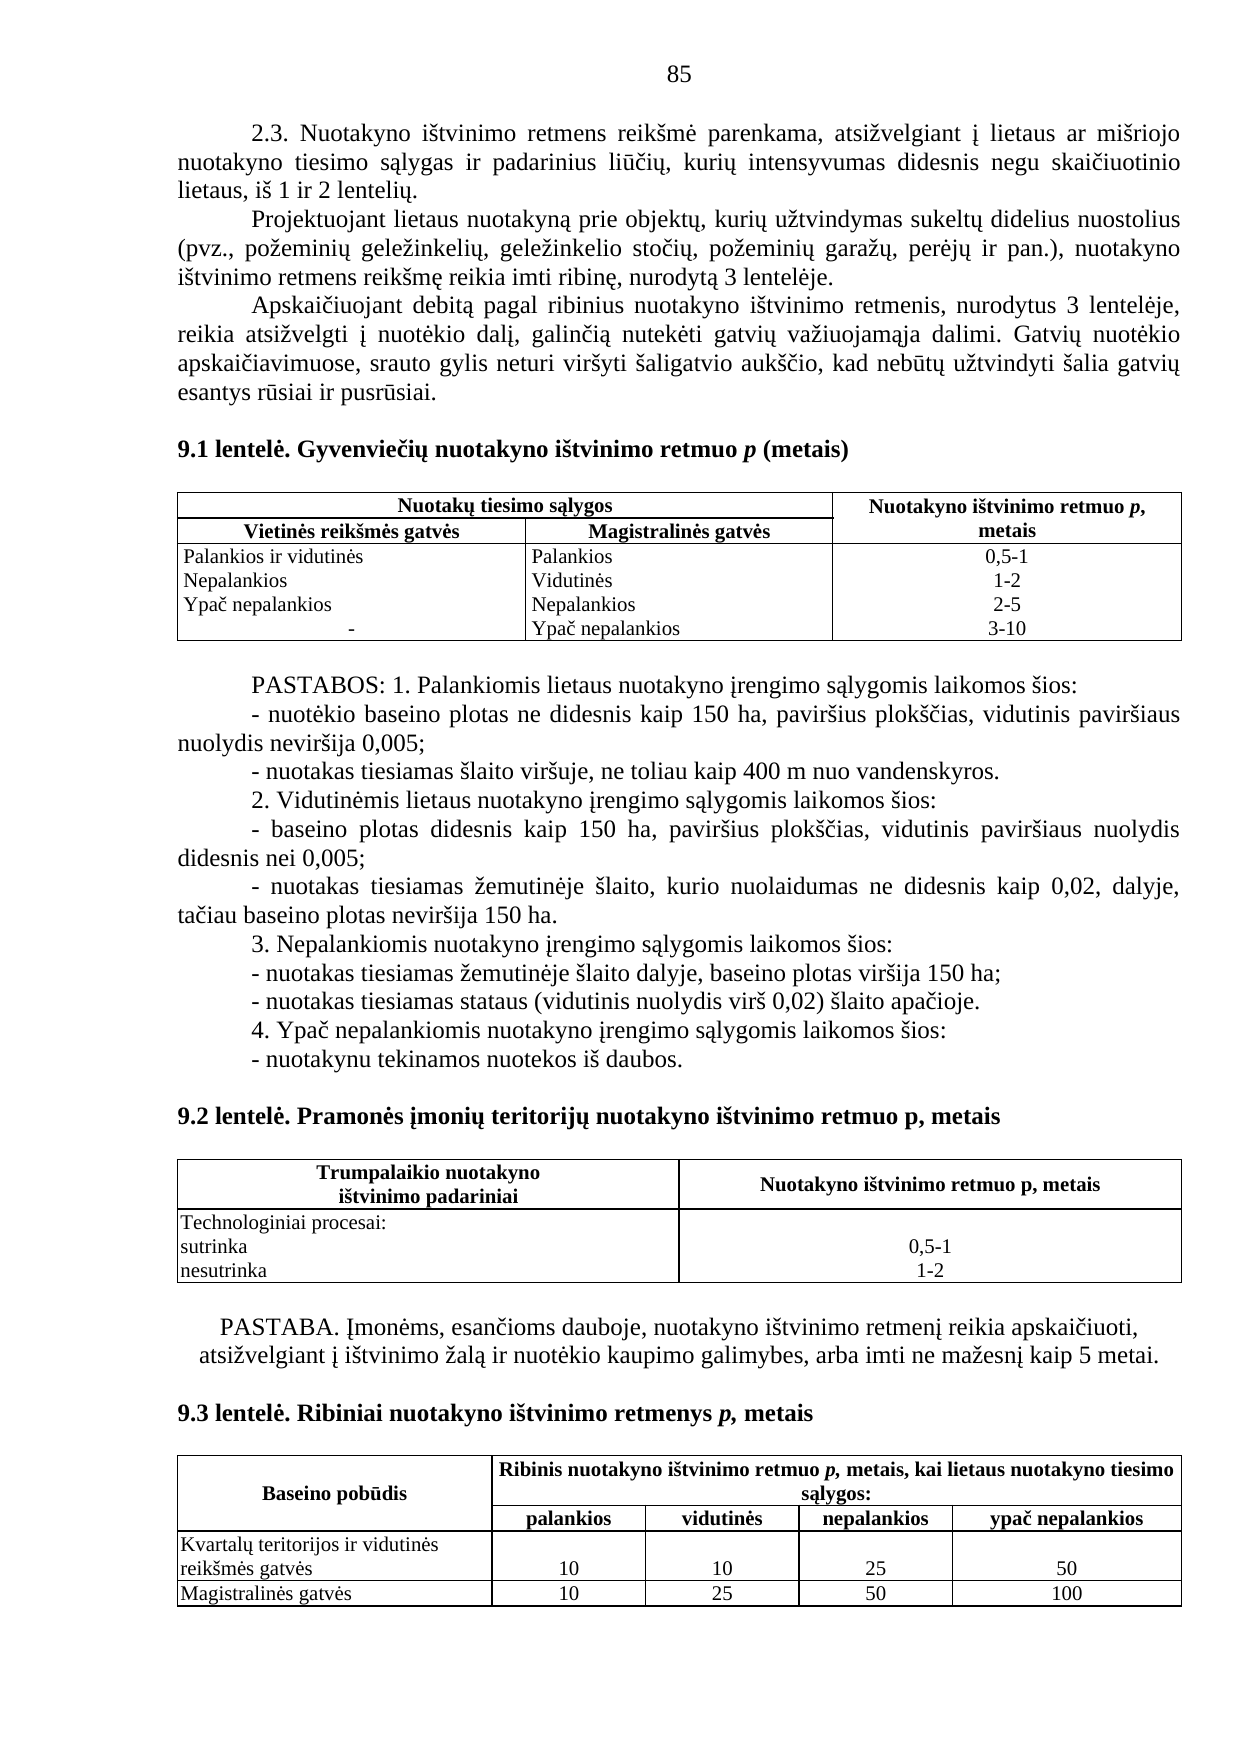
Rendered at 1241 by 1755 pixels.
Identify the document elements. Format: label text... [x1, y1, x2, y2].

subtitle 9.2 lentelė. Pramonės įmonių teritorijų nuotakyno ištvinimo retmuo p, metais [177, 1101, 1181, 1130]
table_cell Ypač nepalankios [178, 592, 525, 616]
text 2.3. Nuotakyno ištvinimo retmens reikšmė parenkama, atsižvelgiant į lietaus ar mišriojo nuotakyno tiesimo sąlygas ir padarinius liūčių, kurių intensyvumas didesnis negu skaičiuotinio lietaus, iš 1 ir 2 lentelių. [177, 118, 1181, 204]
table_cell - [178, 616, 525, 640]
table_cell sutrinka [178, 1234, 678, 1258]
text - nuotėkio baseino plotas ne didesnis kaip 150 ha, paviršius plokščias, vidutinis paviršiaus nuolydis neviršija 0,005; [177, 699, 1181, 756]
text Apskaičiuojant debitą pagal ribinius nuotakyno ištvinimo retmenis, nurodytus 3 lentelėje, reikia atsižvelgti į nuotėkio dalį, galinčią nutekėti gatvių važiuojamąja dalimi. Gatvių nuotėkio apskaičiavimuose, srauto gylis neturi viršyti šaligatvio aukščio, kad nebūtų užtvindyti šalia gatvių esantys rūsiai ir pusrūsiai. [177, 291, 1181, 406]
table_cell vidutinės [646, 1506, 798, 1530]
table_cell ypač nepalankios [953, 1506, 1181, 1530]
text - nuotakas tiesiamas stataus (vidutinis nuolydis virš 0,02) šlaito apačioje. [177, 986, 1181, 1015]
table_cell 50 [800, 1581, 952, 1605]
table_cell 1-2 [680, 1258, 1181, 1282]
table_cell Vidutinės [526, 568, 832, 592]
table_cell Palankios [526, 544, 832, 568]
table_cell 10 [493, 1532, 645, 1580]
text - nuotakas tiesiamas žemutinėje šlaito, kurio nuolaidumas ne didesnis kaip 0,02, dalyje, tačiau baseino plotas neviršija 150 ha. [177, 871, 1181, 929]
table_cell nepalankios [800, 1506, 952, 1530]
table_cell 50 [953, 1532, 1181, 1580]
table_cell Vietinės reikšmės gatvės [178, 519, 525, 543]
table_cell Magistralinės gatvės [178, 1581, 491, 1605]
table_cell 10 [493, 1581, 645, 1605]
table_cell Palankios ir vidutinės [178, 544, 525, 568]
table_cell 0,5-1 [680, 1234, 1181, 1258]
text PASTABA. Įmonėms, esančioms dauboje, nuotakyno ištvinimo retmenį reikia apskaičiuoti, atsižvelgiant į ištvinimo žalą ir nuotėkio kaupimo galimybes, arba imti ne mažesnį kaip 5 metai. [177, 1312, 1181, 1369]
text PASTABOS: 1. Palankiomis lietaus nuotakyno įrengimo sąlygomis laikomos šios: [177, 670, 1181, 699]
table_header Ribinis nuotakyno ištvinimo retmuo p, metais, kai lietaus nuotakyno tiesimo sąlygos: [493, 1456, 1181, 1504]
text 4. Ypač nepalankiomis nuotakyno įrengimo sąlygomis laikomos šios: [177, 1015, 1181, 1044]
table_cell 1-2 [833, 568, 1181, 592]
table_header Trumpalaikio nuotakyno ištvinimo padariniai [178, 1160, 678, 1208]
text 3. Nepalankiomis nuotakyno įrengimo sąlygomis laikomos šios: [177, 929, 1181, 958]
table_cell palankios [493, 1506, 645, 1530]
text - nuotakynu tekinamos nuotekos iš daubos. [177, 1044, 1181, 1073]
table_cell 25 [800, 1532, 952, 1580]
table_cell 25 [646, 1581, 798, 1605]
text 2. Vidutinėmis lietaus nuotakyno įrengimo sąlygomis laikomos šios: [177, 785, 1181, 814]
text - nuotakas tiesiamas šlaito viršuje, ne toliau kaip 400 m nuo vandenskyros. [177, 756, 1181, 785]
table_cell Technologiniai procesai: [178, 1210, 678, 1234]
text 9.1 lentelė. Gyvenviečių nuotakyno ištvinimo retmuo p (metais) [177, 434, 1181, 463]
table_cell Kvartalų teritorijos ir vidutinės reikšmės gatvės [178, 1532, 491, 1580]
table_cell Ypač nepalankios [526, 616, 832, 640]
table_cell nesutrinka [178, 1258, 678, 1282]
text 9.3 lentelė. Ribiniai nuotakyno ištvinimo retmenys p, metais [177, 1398, 1181, 1427]
table_cell [680, 1210, 1181, 1234]
table_cell Nepalankios [178, 568, 525, 592]
table_cell Magistralinės gatvės [526, 519, 832, 543]
table_cell 0,5-1 [833, 544, 1181, 568]
table_header Baseino pobūdis [178, 1456, 491, 1530]
table_header Nuotakyno ištvinimo retmuo p, metais [833, 493, 1181, 543]
table_cell 10 [646, 1532, 798, 1580]
table_header Nuotakyno ištvinimo retmuo p, metais [680, 1160, 1181, 1208]
table_cell 3-10 [833, 616, 1181, 640]
text Projektuojant lietaus nuotakyną prie objektų, kurių užtvindymas sukeltų didelius nuostolius (pvz., požeminių geležinkelių, geležinkelio stočių, požeminių garažų, perėjų ir pan.), nuotakyno ištvinimo retmens reikšmę reikia imti ribinę, nurodytą 3 lentelėje. [177, 204, 1181, 291]
table_header Nuotakų tiesimo sąlygos [178, 493, 832, 517]
table_cell 100 [953, 1581, 1181, 1605]
table_cell 2-5 [833, 592, 1181, 616]
table_cell Nepalankios [526, 592, 832, 616]
text - baseino plotas didesnis kaip 150 ha, paviršius plokščias, vidutinis paviršiaus nuolydis didesnis nei 0,005; [177, 814, 1181, 871]
text - nuotakas tiesiamas žemutinėje šlaito dalyje, baseino plotas viršija 150 ha; [177, 958, 1181, 986]
